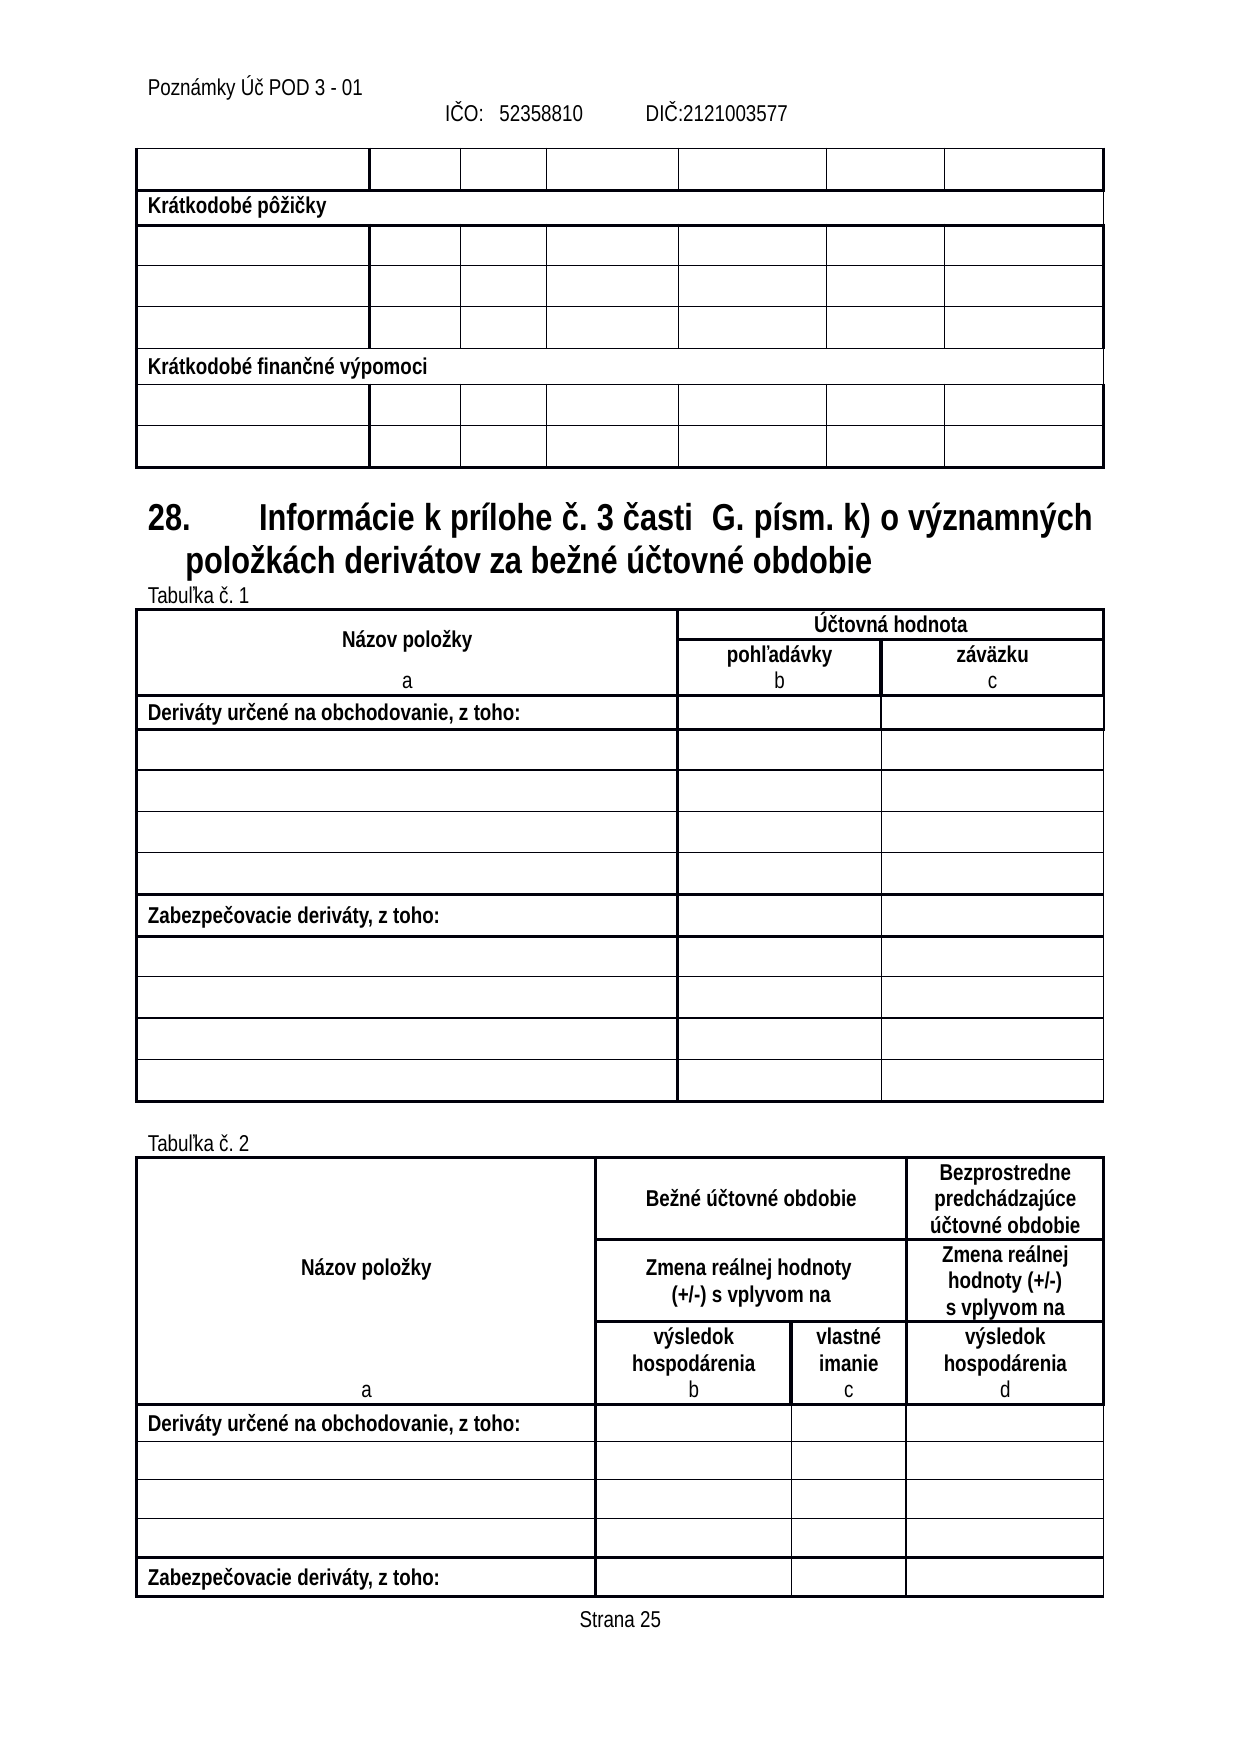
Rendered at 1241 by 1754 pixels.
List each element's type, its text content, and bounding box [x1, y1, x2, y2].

table_cell [138, 1519, 594, 1556]
table_cell [827, 227, 944, 265]
table_cell c [883, 667, 1102, 693]
table_cell [371, 149, 460, 189]
table_cell [597, 1559, 791, 1594]
table_cell [679, 149, 826, 189]
table_cell [138, 771, 676, 811]
table_cell [679, 1060, 881, 1100]
table_cell vlastné imanie [793, 1323, 905, 1376]
table_cell c [793, 1376, 905, 1402]
table_cell [138, 977, 676, 1017]
table_cell Krátkodobé finančné výpomoci [138, 349, 1103, 383]
table_cell [792, 1519, 905, 1556]
table_cell [138, 1060, 676, 1100]
table_cell [679, 1019, 881, 1059]
table_cell Deriváty určené na obchodovanie, z toho: [138, 697, 676, 728]
table_cell [679, 771, 881, 811]
table_cell [547, 385, 678, 425]
table_cell [371, 385, 460, 425]
table_cell [461, 149, 546, 189]
table_cell [679, 266, 826, 306]
table_cell [945, 307, 1102, 347]
table_cell [547, 227, 678, 265]
table_cell [138, 1480, 594, 1518]
table_cell [547, 149, 678, 189]
table_cell [907, 1519, 1103, 1556]
table_cell [461, 227, 546, 265]
text Tabuľka č. 2 [148, 1129, 1092, 1156]
table_cell pohľadávky [679, 641, 879, 667]
table_cell [597, 1406, 791, 1441]
table_cell Zabezpečovacie deriváty, z toho: [138, 896, 676, 934]
table_cell [138, 812, 676, 852]
table_cell [882, 812, 1103, 852]
table_cell [792, 1480, 905, 1518]
table_cell [138, 1019, 676, 1059]
table_cell [882, 697, 1103, 728]
table_cell [138, 938, 676, 976]
table_cell [827, 266, 944, 306]
table_header Názov položky [138, 1159, 594, 1376]
table_cell [945, 426, 1102, 466]
table_cell [679, 977, 881, 1017]
table_cell výsledok hospodárenia [597, 1323, 789, 1376]
table_cell [679, 812, 881, 852]
table_header Názov položky [138, 611, 676, 667]
table_cell [827, 426, 944, 466]
table_cell [138, 385, 368, 425]
table_cell [907, 1442, 1103, 1479]
table_cell [461, 266, 546, 306]
table_cell [371, 266, 460, 306]
table_cell [679, 426, 826, 466]
table_cell výsledok hospodárenia [908, 1323, 1102, 1376]
table_cell [371, 227, 460, 265]
table_cell a [138, 667, 676, 693]
table_cell [882, 977, 1103, 1017]
table_cell [882, 1060, 1103, 1100]
table_cell [882, 938, 1103, 976]
table_cell [679, 731, 881, 769]
table_cell [792, 1442, 905, 1479]
table_cell Zmena reálnej hodnoty (+/-) s vplyvom na [908, 1241, 1102, 1320]
table_cell [882, 731, 1103, 769]
table_cell b [597, 1376, 789, 1402]
table_cell Krátkodobé pôžičky [138, 192, 1103, 223]
list Informácie k prílohe č. 3 časti G. písm. k) o významných položkách derivátov za bežné účtovné obdobie [148, 496, 1092, 582]
table_cell [371, 426, 460, 466]
table_cell [547, 266, 678, 306]
table_cell [138, 266, 368, 306]
table_cell [882, 771, 1103, 811]
table_cell Zabezpečovacie deriváty, z toho: [138, 1559, 594, 1594]
table_cell [945, 227, 1102, 265]
table_cell [907, 1480, 1103, 1518]
table_cell [679, 307, 826, 347]
table_cell [597, 1519, 791, 1556]
table_cell [882, 853, 1103, 893]
table_cell [882, 1019, 1103, 1059]
table_cell [461, 426, 546, 466]
table_cell [371, 307, 460, 347]
table_cell [792, 1559, 905, 1594]
table_cell d [908, 1376, 1102, 1402]
table_cell [907, 1559, 1103, 1594]
table_cell [547, 307, 678, 347]
table_cell [679, 938, 881, 976]
table_cell [945, 266, 1102, 306]
table_cell [792, 1406, 905, 1441]
table_cell [597, 1442, 791, 1479]
table_cell [679, 896, 881, 934]
table_cell [138, 853, 676, 893]
table_cell [827, 307, 944, 347]
table_cell [461, 385, 546, 425]
table_header Bežné účtovné obdobie [597, 1159, 905, 1238]
table_header Bezprostredne predchádzajúce účtovné obdobie [908, 1159, 1102, 1238]
table_cell Deriváty určené na obchodovanie, z toho: [138, 1406, 594, 1441]
table_cell [679, 227, 826, 265]
table_cell [138, 426, 368, 466]
table_cell [679, 385, 826, 425]
table_cell a [138, 1376, 594, 1402]
table_cell [138, 307, 368, 347]
table_cell [679, 697, 880, 728]
table_cell [597, 1480, 791, 1518]
text Tabuľka č. 1 [148, 582, 1092, 608]
table_cell [882, 896, 1103, 934]
table_cell [547, 426, 678, 466]
table_cell [138, 227, 368, 265]
table_header Účtovná hodnota [679, 611, 1102, 637]
table_cell [945, 385, 1102, 425]
table_cell [945, 149, 1102, 189]
table_cell Zmena reálnej hodnoty (+/-) s vplyvom na [597, 1241, 905, 1320]
table_cell [827, 149, 944, 189]
table_cell [907, 1406, 1103, 1441]
table_cell [138, 149, 368, 189]
table_cell b [679, 667, 879, 693]
table_cell [461, 307, 546, 347]
table_cell [827, 385, 944, 425]
table_cell [679, 853, 881, 893]
table_cell [138, 731, 676, 769]
table_cell záväzku [883, 641, 1102, 667]
table_cell [138, 1442, 594, 1479]
